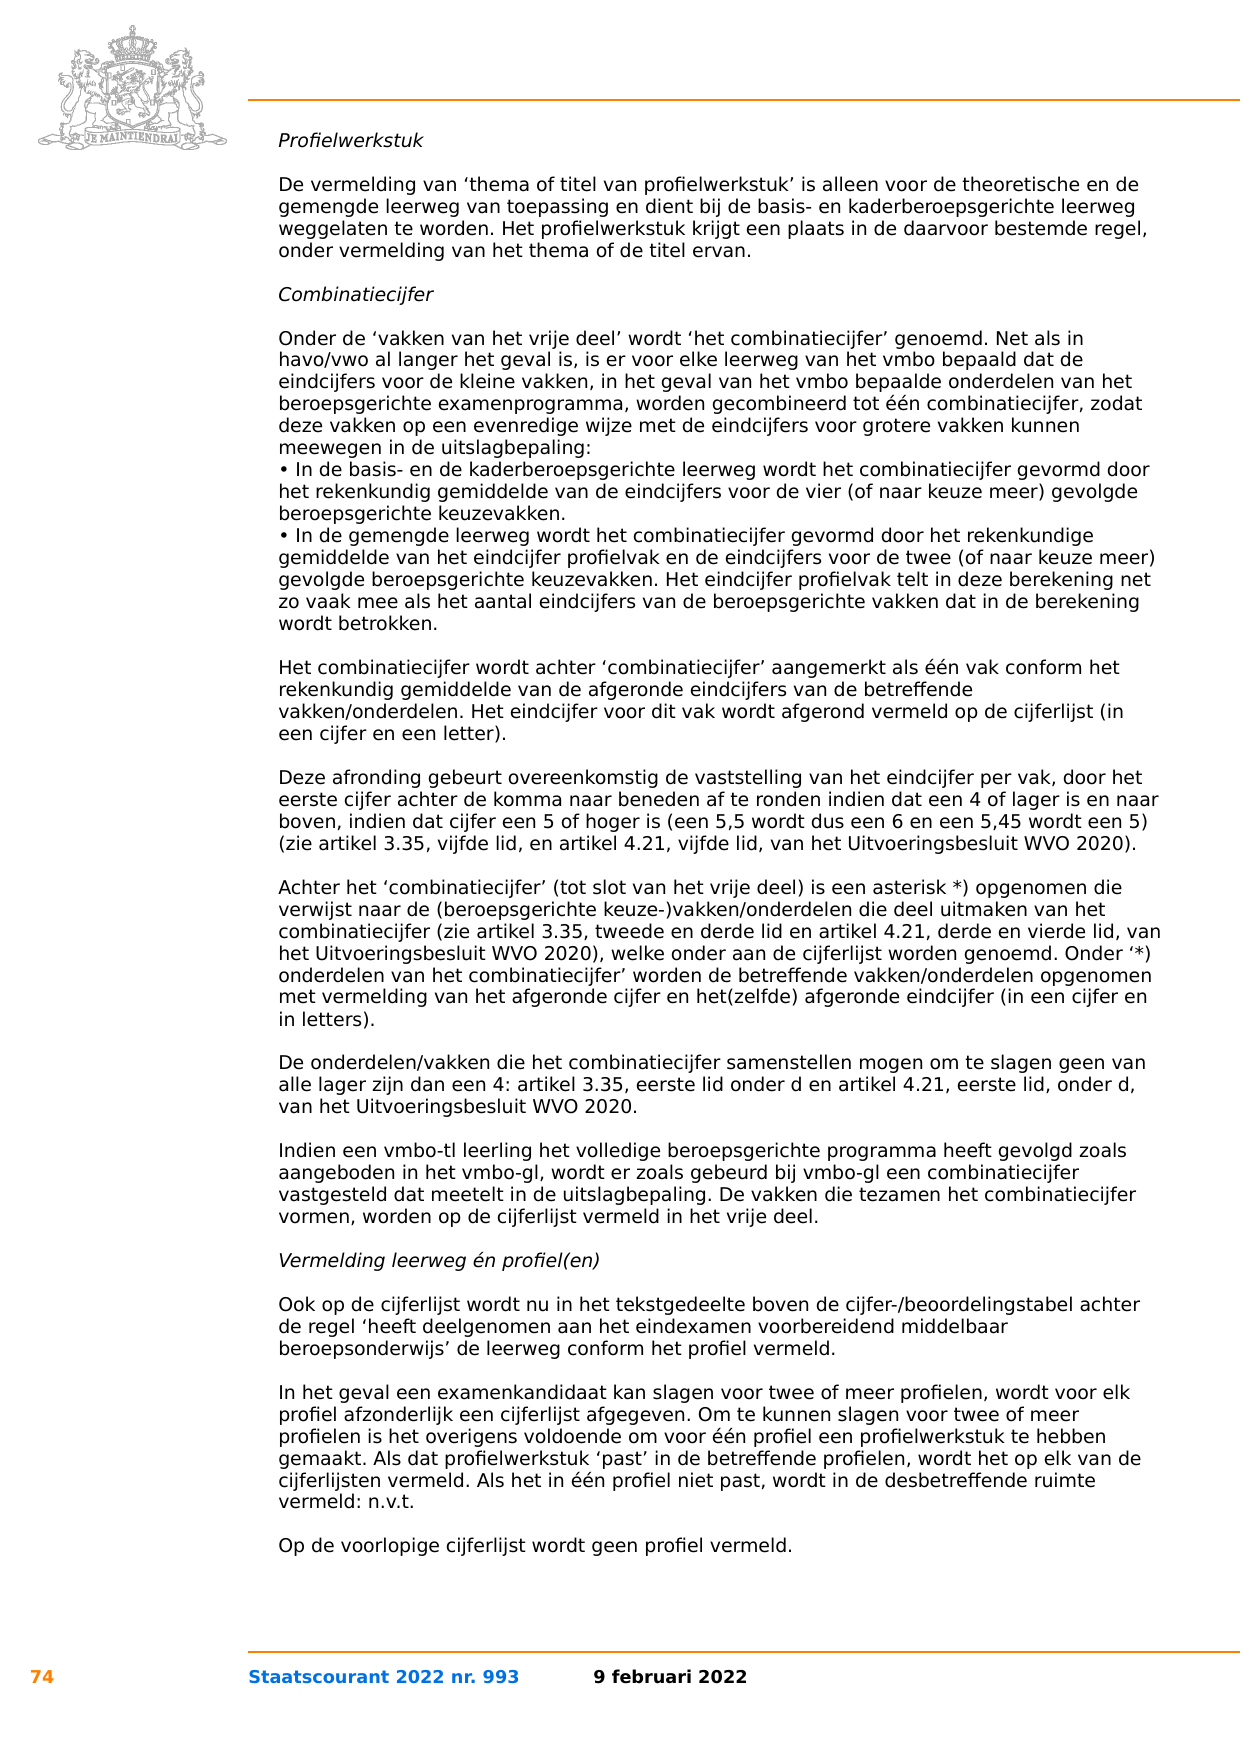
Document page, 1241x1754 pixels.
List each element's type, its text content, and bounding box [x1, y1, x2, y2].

text Onder de ‘vakken van het vrije deel’ wordt ‘het combinatiecijfer’ genoemd. Net als in havo/vwo al langer het geval is, is er voor elke leerweg van het vmbo bepaald dat de eindcijfers voor de kleine vakken, in het geval van het vmbo bepaalde onderdelen van het beroepsgerichte examenprogramma, worden gecombineerd tot één combinatiecijfer, zodat deze vakken op een evenredige wijze met de eindcijfers voor grotere vakken kunnen meewegen in de uitslagbepaling: [278, 327, 1163, 459]
text Het combinatiecijfer wordt achter ‘combinatiecijfer’ aangemerkt als één vak conform het rekenkundig gemiddelde van de afgeronde eindcijfers van de betreffende vakken/onderdelen. Het eindcijfer voor dit vak wordt afgerond vermeld op de cijferlijst (in een cijfer en een letter). [278, 657, 1163, 745]
text Achter het ‘combinatiecijfer’ (tot slot van het vrije deel) is een asterisk *) opgenomen die verwijst naar de (beroepsgerichte keuze-)vakken/onderdelen die deel uitmaken van het combinatiecijfer (zie artikel 3.35, tweede en derde lid en artikel 4.21, derde en vierde lid, van het Uitvoeringsbesluit WVO 2020), welke onder aan de cijferlijst worden genoemd. Onder ‘*) onderdelen van het combinatiecijfer’ worden de betreffende vakken/onderdelen opgenomen met vermelding van het afgeronde cijfer en het(zelfde) afgeronde eindcijfer (in een cijfer en in letters). [278, 877, 1163, 1030]
text Indien een vmbo-tl leerling het volledige beroepsgerichte programma heeft gevolgd zoals aangeboden in het vmbo-gl, wordt er zoals gebeurd bij vmbo-gl een combinatiecijfer vastgesteld dat meetelt in de uitslagbepaling. De vakken die tezamen het combinatiecijfer vormen, worden op de cijferlijst vermeld in het vrije deel. [278, 1140, 1163, 1228]
text De onderdelen/vakken die het combinatiecijfer samenstellen mogen om te slagen geen van alle lager zijn dan een 4: artikel 3.35, eerste lid onder d en artikel 4.21, eerste lid, onder d, van het Uitvoeringsbesluit WVO 2020. [278, 1052, 1163, 1118]
text Op de voorlopige cijferlijst wordt geen profiel vermeld. [278, 1535, 1163, 1557]
text In het geval een examenkandidaat kan slagen voor twee of meer profielen, wordt voor elk profiel afzonderlijk een cijferlijst afgegeven. Om te kunnen slagen voor twee of meer profielen is het overigens voldoende om voor één profiel een profielwerkstuk te hebben gemaakt. Als dat profielwerkstuk ‘past’ in de betreffende profielen, wordt het op elk van de cijferlijsten vermeld. Als het in één profiel niet past, wordt in de desbetreffende ruimte vermeld: n.v.t. [278, 1382, 1163, 1513]
text Ook op de cijferlijst wordt nu in het tekstgedeelte boven de cijfer-/beoordelingstabel achter de regel ‘heeft deelgenomen aan het eindexamen voorbereidend middelbaar beroepsonderwijs’ de leerweg conform het profiel vermeld. [278, 1294, 1163, 1360]
text Deze afronding gebeurt overeenkomstig de vaststelling van het eindcijfer per vak, door het eerste cijfer achter de komma naar beneden af te ronden indien dat een 4 of lager is en naar boven, indien dat cijfer een 5 of hoger is (een 5,5 wordt dus een 6 en een 5,45 wordt een 5) (zie artikel 3.35, vijfde lid, en artikel 4.21, vijfde lid, van het Uitvoeringsbesluit WVO 2020). [278, 767, 1163, 855]
text • In de gemengde leerweg wordt het combinatiecijfer gevormd door het rekenkundige gemiddelde van het eindcijfer profielvak en de eindcijfers voor de twee (of naar keuze meer) gevolgde beroepsgerichte keuzevakken. Het eindcijfer profielvak telt in deze berekening net zo vaak mee als het aantal eindcijfers van de beroepsgerichte vakken dat in de berekening wordt betrokken. [278, 525, 1163, 635]
text De vermelding van ‘thema of titel van profielwerkstuk’ is alleen voor de theoretische en de gemengde leerweg van toepassing en dient bij de basis- en kaderberoepsgerichte leerweg weggelaten te worden. Het profielwerkstuk krijgt een plaats in de daarvoor bestemde regel, onder vermelding van het thema of de titel ervan. [278, 174, 1163, 262]
subtitle Combinatiecijfer [278, 283, 1163, 306]
subtitle Vermelding leerweg én profiel(en) [278, 1250, 1163, 1272]
picture [38, 25, 227, 150]
text • In de basis- en de kaderberoepsgerichte leerweg wordt het combinatiecijfer gevormd door het rekenkundig gemiddelde van de eindcijfers voor de vier (of naar keuze meer) gevolgde beroepsgerichte keuzevakken. [278, 459, 1163, 525]
subtitle Profielwerkstuk [278, 130, 1163, 152]
